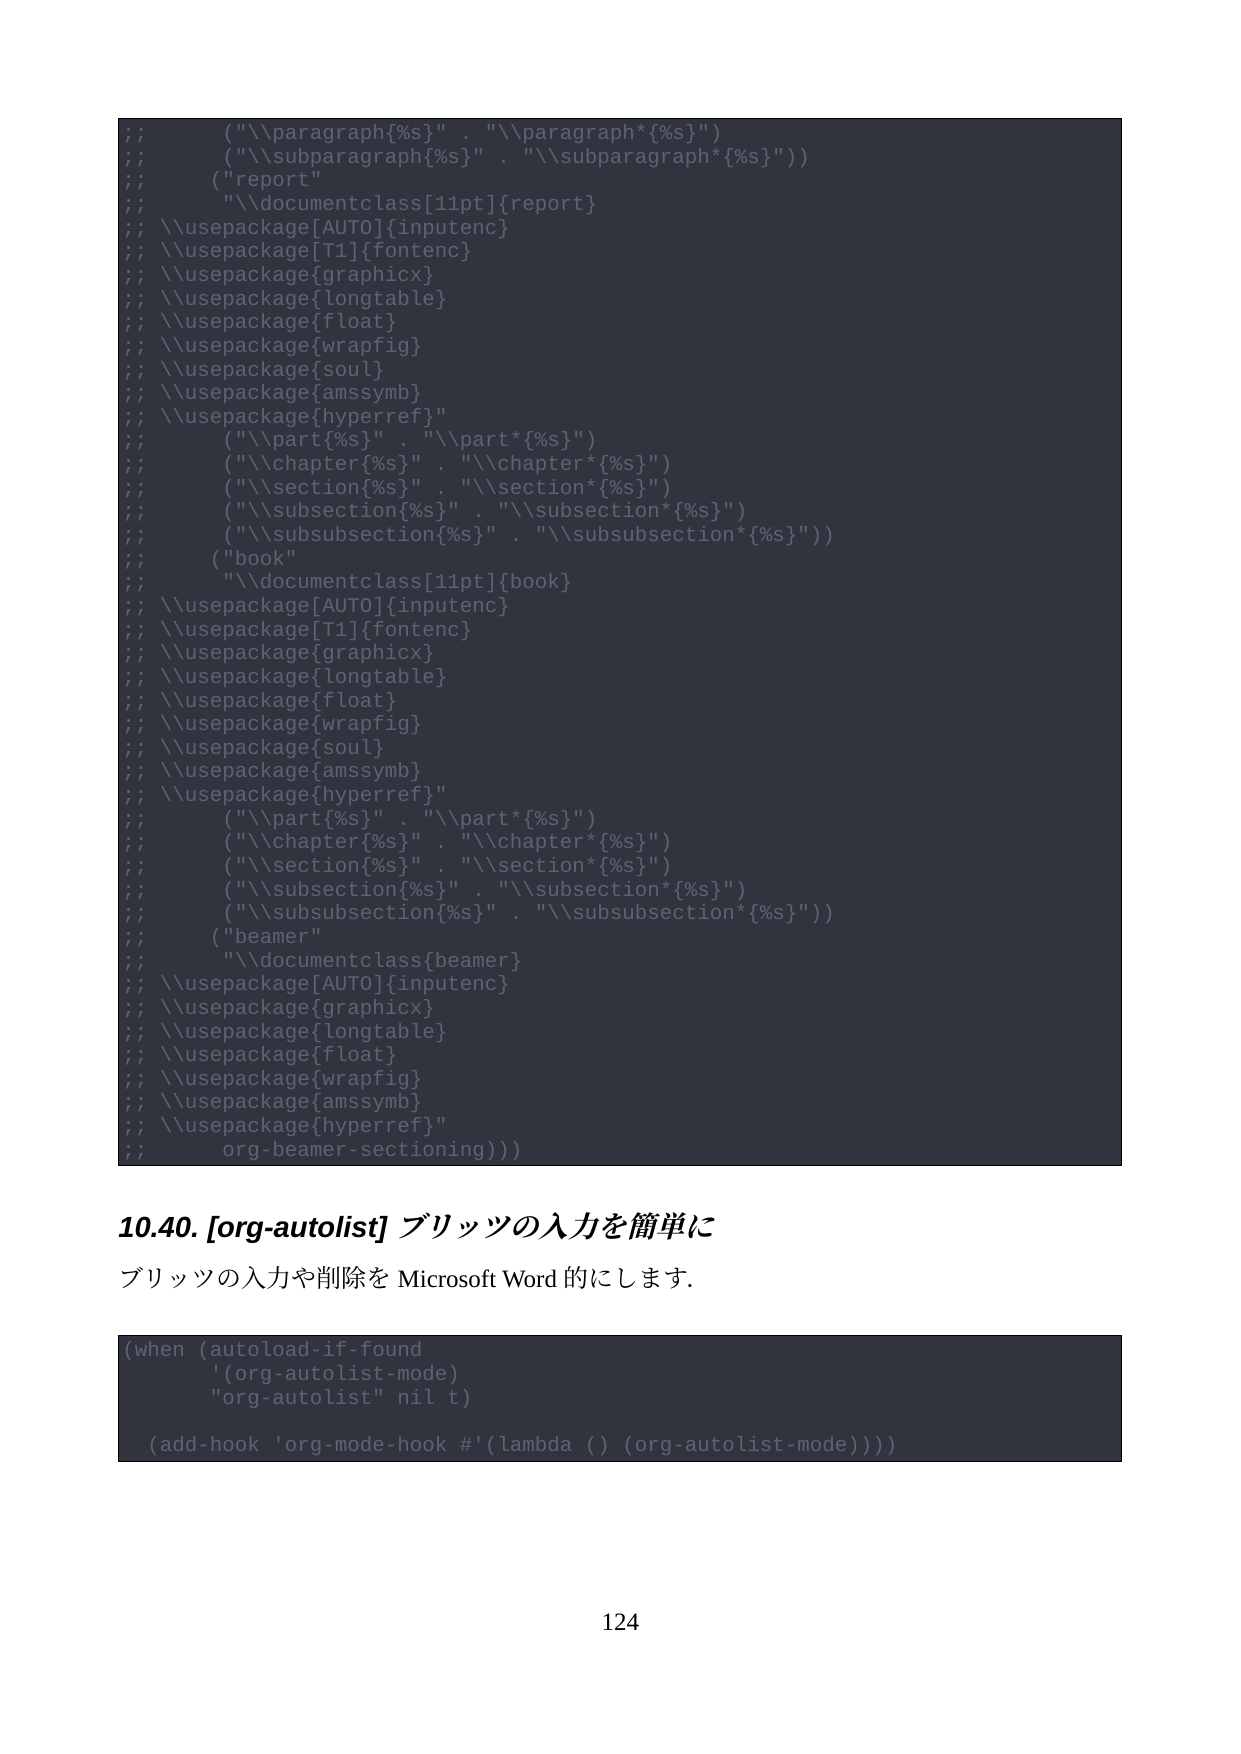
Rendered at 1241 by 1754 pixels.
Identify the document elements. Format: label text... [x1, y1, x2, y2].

text ;; org-beamer-sectioning))) [119, 1135, 1121, 1165]
text ;; ("\\section{%s}" . "\\section*{%s}") [119, 851, 1121, 875]
text ;; ("book" [119, 544, 1121, 567]
text (add-hook 'org-mode-hook #'(lambda () (org-autolist-mode)))) [119, 1430, 1121, 1461]
text ;; \\usepackage{wrapfig} [119, 1064, 1121, 1088]
text ;; "\\documentclass{beamer} [119, 946, 1121, 969]
subtitle [org-autolist] ブリッツの入力を簡単に [118, 1204, 1122, 1246]
text ;; ("\\part{%s}" . "\\part*{%s}") [119, 426, 1121, 449]
text ;; \\usepackage{longtable} [119, 1017, 1121, 1040]
text ;; \\usepackage[T1]{fontenc} [119, 236, 1121, 260]
text ;; \\usepackage[AUTO]{inputenc} [119, 591, 1121, 615]
text ;; ("\\paragraph{%s}" . "\\paragraph*{%s}") [119, 119, 1121, 142]
text ;; \\usepackage{longtable} [119, 284, 1121, 307]
text ;; \\usepackage[AUTO]{inputenc} [119, 969, 1121, 993]
text ;; ("\\chapter{%s}" . "\\chapter*{%s}") [119, 827, 1121, 851]
text ;; \\usepackage[T1]{fontenc} [119, 615, 1121, 638]
text ;; ("\\subsection{%s}" . "\\subsection*{%s}") [119, 875, 1121, 898]
text ;; \\usepackage{graphicx} [119, 993, 1121, 1017]
text "org-autolist" nil t) [119, 1383, 1121, 1406]
text ;; \\usepackage{float} [119, 1040, 1121, 1064]
text '(org-autolist-mode) [119, 1359, 1121, 1383]
text ;; \\usepackage{longtable} [119, 662, 1121, 686]
text ;; ("\\part{%s}" . "\\part*{%s}") [119, 804, 1121, 827]
text ブリッツの入力や削除を Microsoft Word 的にします． [118, 1258, 1122, 1323]
text ;; "\\documentclass[11pt]{book} [119, 567, 1121, 591]
text ;; ("\\subsection{%s}" . "\\subsection*{%s}") [119, 496, 1121, 520]
text ;; \\usepackage{float} [119, 307, 1121, 331]
text ;; \\usepackage{wrapfig} [119, 709, 1121, 733]
text ;; \\usepackage{graphicx} [119, 260, 1121, 284]
text ;; ("\\subparagraph{%s}" . "\\subparagraph*{%s}")) [119, 142, 1121, 165]
text ;; \\usepackage{float} [119, 686, 1121, 709]
text ;; \\usepackage{wrapfig} [119, 331, 1121, 354]
text ;; ("\\chapter{%s}" . "\\chapter*{%s}") [119, 449, 1121, 473]
text ;; \\usepackage{soul} [119, 733, 1121, 757]
text ;; ("\\section{%s}" . "\\section*{%s}") [119, 473, 1121, 496]
text ;; ("\\subsubsection{%s}" . "\\subsubsection*{%s}")) [119, 520, 1121, 544]
text ;; ("report" [119, 165, 1121, 189]
text ;; ("beamer" [119, 922, 1121, 946]
text ;; \\usepackage{amssymb} [119, 1088, 1121, 1111]
text ;; \\usepackage{hyperref}" [119, 780, 1121, 804]
text ;; \\usepackage{amssymb} [119, 757, 1121, 780]
text ;; ("\\subsubsection{%s}" . "\\subsubsection*{%s}")) [119, 898, 1121, 922]
text (when (autoload-if-found [119, 1336, 1121, 1359]
text ;; \\usepackage{hyperref}" [119, 402, 1121, 426]
text ;; \\usepackage[AUTO]{inputenc} [119, 213, 1121, 236]
text ;; "\\documentclass[11pt]{report} [119, 189, 1121, 213]
text ;; \\usepackage{soul} [119, 354, 1121, 378]
text ;; \\usepackage{amssymb} [119, 378, 1121, 402]
text ;; \\usepackage{hyperref}" [119, 1111, 1121, 1135]
text ;; \\usepackage{graphicx} [119, 638, 1121, 662]
